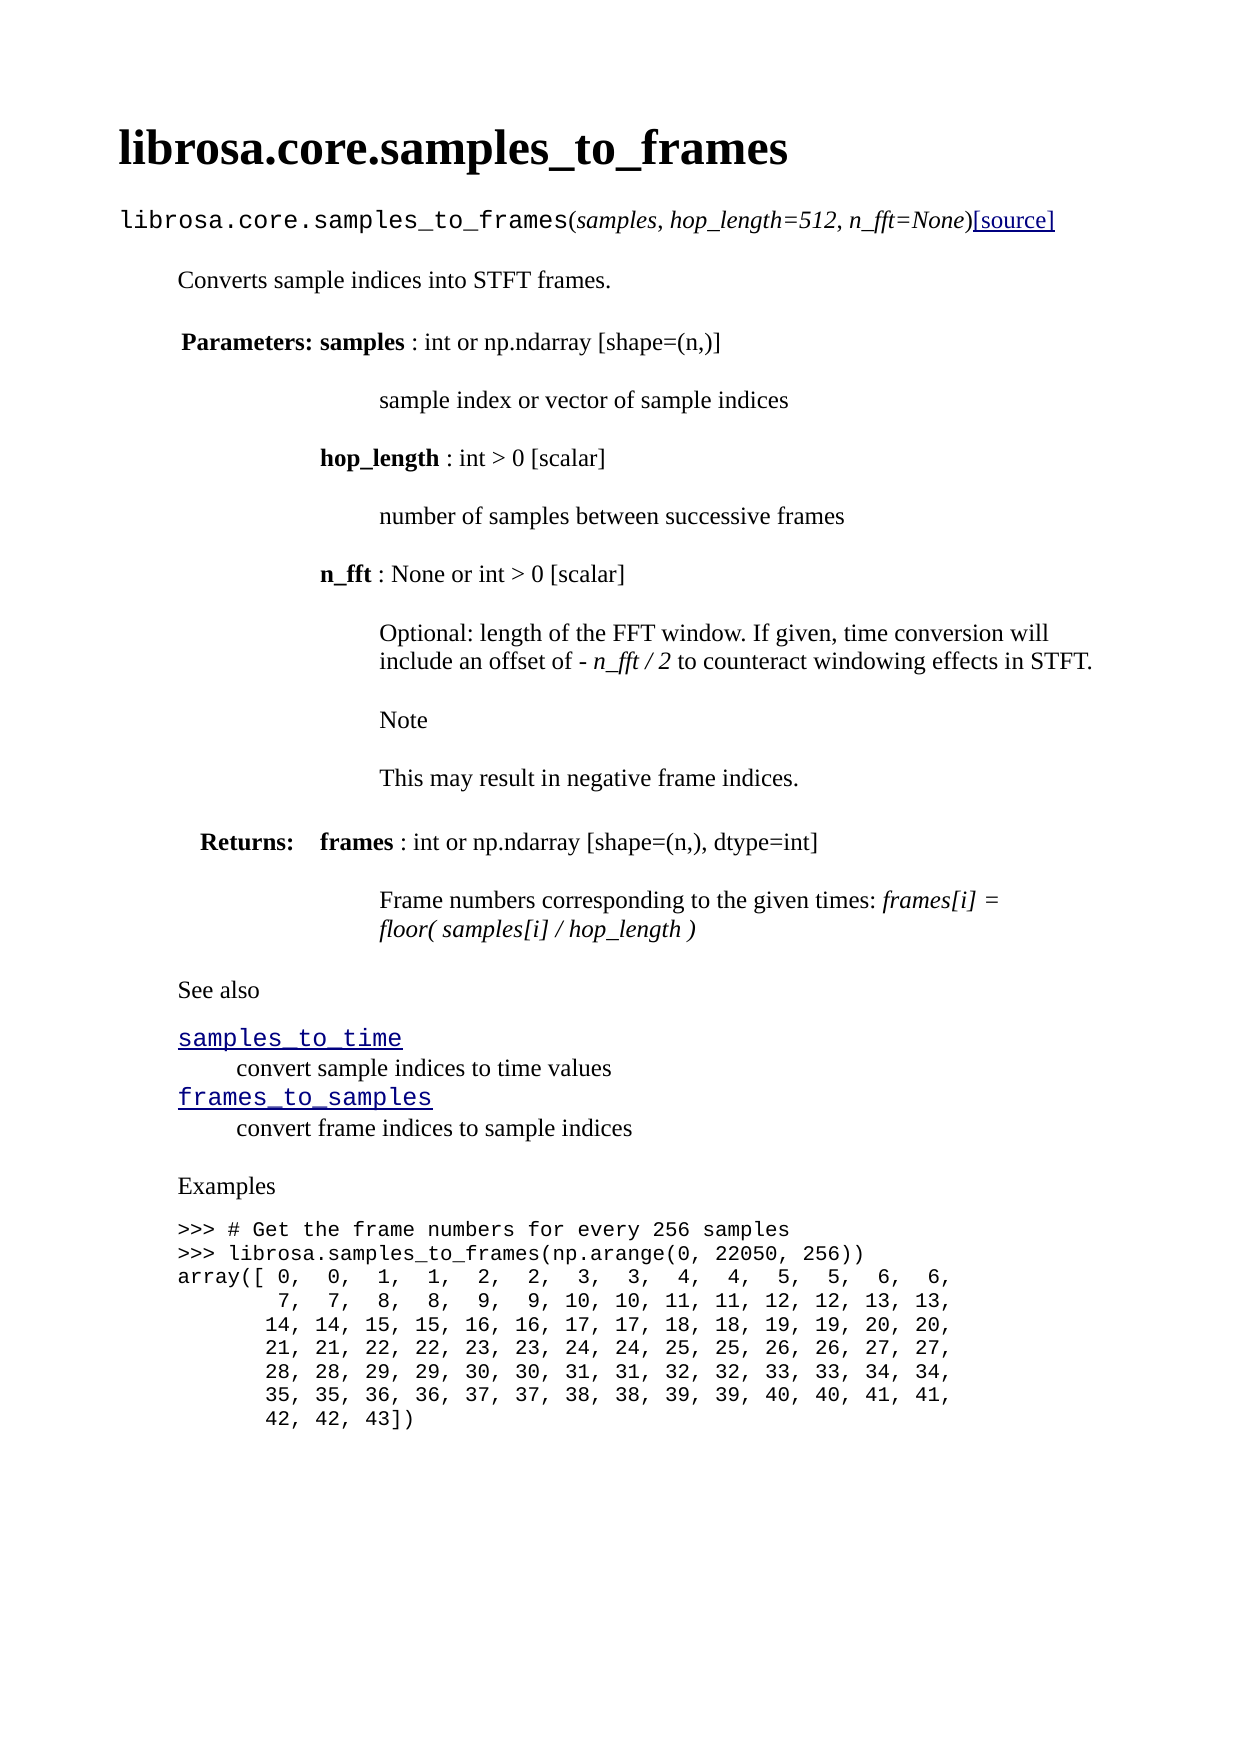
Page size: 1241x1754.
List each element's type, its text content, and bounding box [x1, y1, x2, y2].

table_cell frames : int or np.ndarray [shape=(n,), dtype=int] Frame numbers corresponding to the given times: frames[i] = floor( samples[i] / hop_length ) [317, 824, 1122, 975]
text Examples [177, 1171, 1122, 1200]
subtitle frames_to_samples [177, 1082, 1122, 1113]
subtitle librosa.core.samples_to_frames [118, 118, 1122, 176]
list convert frame indices to sample indices [236, 1113, 1122, 1142]
subtitle librosa.core.samples_to_frames(samples, hop_length=512, n_fft=None)[source] [118, 205, 1122, 236]
subtitle samples_to_time [177, 1023, 1122, 1053]
table_header samples : int or np.ndarray [shape=(n,)] sample index or vector of sample indices hop_length : int > 0 [scalar] number of samples between successive frames n_fft : None or int > 0 [scalar] Optional: length of the FFT window. If given, time conversion will include an offset of - n_fft / 2 to counteract windowing effects in STFT. Note This may result in negative frame indices. [317, 324, 1122, 824]
table_header Parameters: [177, 324, 317, 824]
text 35, 35, 36, 36, 37, 37, 38, 38, 39, 39, 40, 40, 41, 41, [177, 1384, 1122, 1408]
list Converts sample indices into STFT frames. [177, 265, 1122, 294]
text >>> # Get the frame numbers for every 256 samples [177, 1219, 1122, 1243]
text >>> librosa.samples_to_frames(np.arange(0, 22050, 256)) [177, 1243, 1122, 1266]
text 28, 28, 29, 29, 30, 30, 31, 31, 32, 32, 33, 33, 34, 34, [177, 1361, 1122, 1384]
table_cell Returns: [177, 824, 317, 975]
list convert sample indices to time values [236, 1053, 1122, 1082]
text 14, 14, 15, 15, 16, 16, 17, 17, 18, 18, 19, 19, 20, 20, [177, 1313, 1122, 1337]
text 7, 7, 8, 8, 9, 9, 10, 10, 11, 11, 12, 12, 13, 13, [177, 1290, 1122, 1313]
text See also [177, 975, 1122, 1004]
text 21, 21, 22, 22, 23, 23, 24, 24, 25, 25, 26, 26, 27, 27, [177, 1337, 1122, 1361]
text 42, 42, 43]) [177, 1408, 1122, 1432]
text array([ 0, 0, 1, 1, 2, 2, 3, 3, 4, 4, 5, 5, 6, 6, [177, 1266, 1122, 1290]
